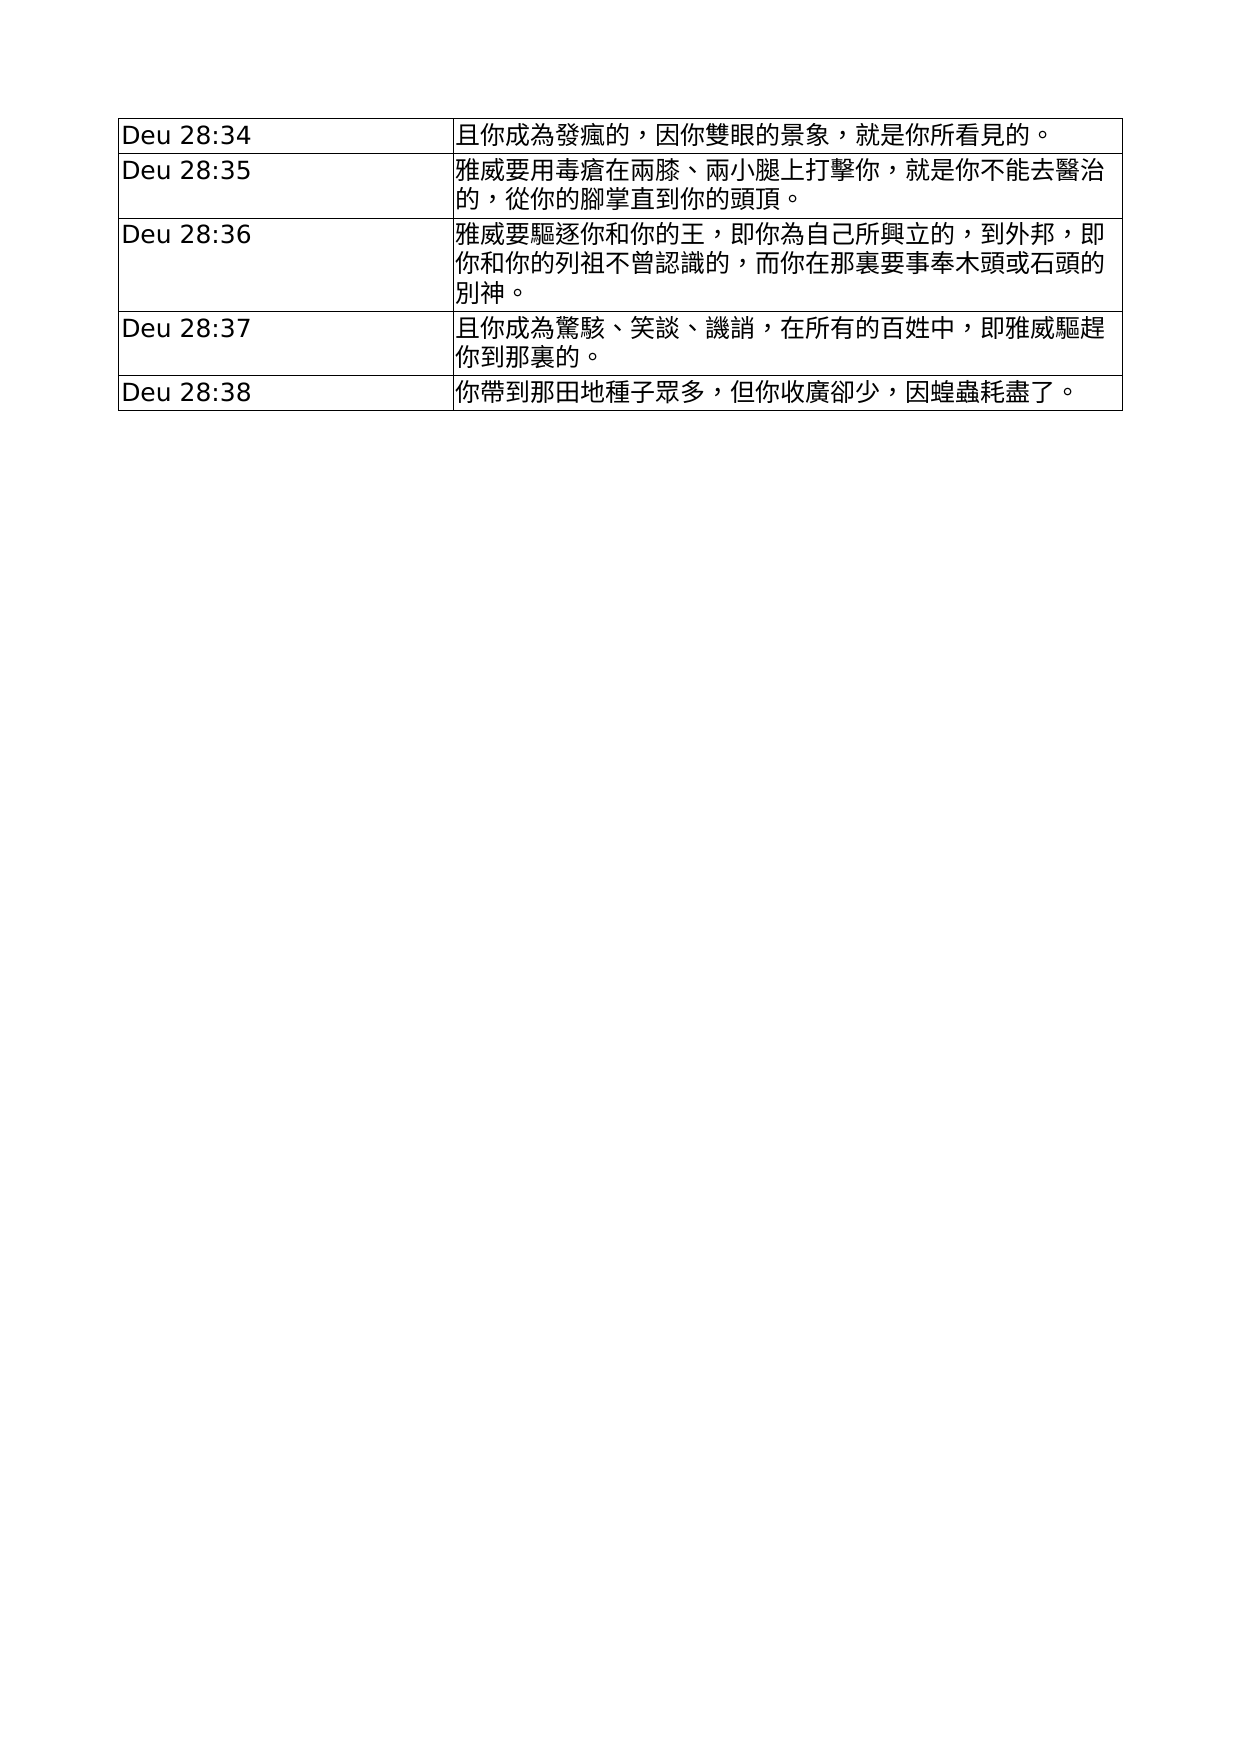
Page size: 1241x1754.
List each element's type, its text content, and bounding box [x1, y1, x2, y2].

table_cell 雅威要用毒瘡在兩膝、兩小腿上打擊你，就是你不能去醫治的，從你的腳掌直到你的頭頂。 [454, 154, 1122, 217]
table_cell Deu 28:36 [119, 219, 453, 311]
table_cell 且你成為發瘋的，因你雙眼的景象，就是你所看見的。 [454, 119, 1122, 153]
table_cell Deu 28:37 [119, 312, 453, 375]
table_cell 雅威要驅逐你和你的王，即你為自己所興立的，到外邦，即你和你的列祖不曾認識的，而你在那裏要事奉木頭或石頭的別神。 [454, 219, 1122, 311]
table_cell Deu 28:34 [119, 119, 453, 153]
table_cell 你帶到那田地種子眾多，但你收廣卻少，因蝗蟲耗盡了。 [454, 376, 1122, 410]
table_cell 且你成為驚駭、笑談、譏誚，在所有的百姓中，即雅威驅趕你到那裏的。 [454, 312, 1122, 375]
table_cell Deu 28:35 [119, 154, 453, 217]
table_cell Deu 28:38 [119, 376, 453, 410]
